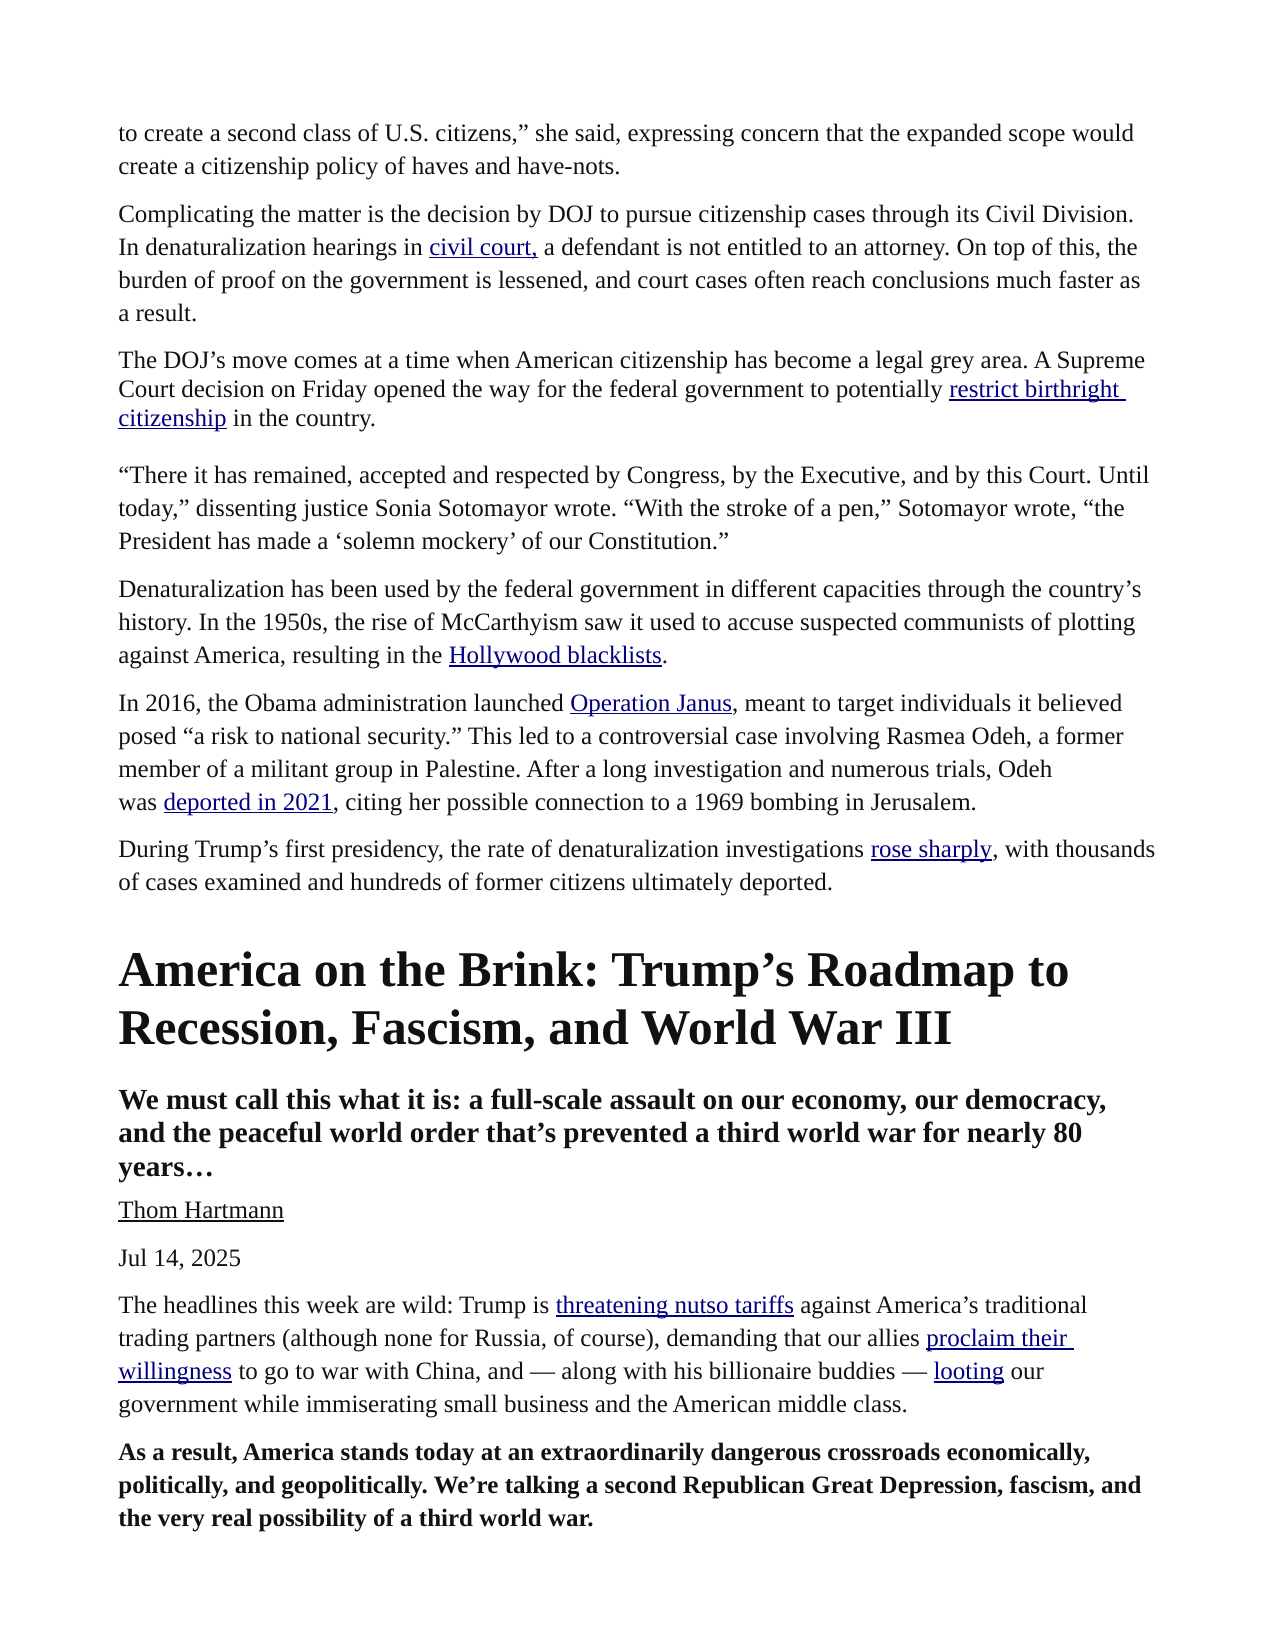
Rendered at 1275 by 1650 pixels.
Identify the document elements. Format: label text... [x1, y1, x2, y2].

text Denaturalization has been used by the federal government in different capacities through the country’s history. In the 1950s, the rise of McCarthyism saw it used to accuse suspected communists of plotting against America, resulting in the Hollywood blacklists. [118, 574, 1157, 669]
text “There it has remained, accepted and respected by Congress, by the Executive, and by this Court. Until today,” dissenting justice Sonia Sotomayor wrote. “With the stroke of a pen,” Sotomayor wrote, “the President has made a ‘solemn mockery’ of our Constitution.” [118, 460, 1157, 555]
text Jul 14, 2025 [118, 1243, 1157, 1272]
text to create a second class of U.S. citizens,” she said, expressing concern that the expanded scope would create a citizenship policy of haves and have-nots. [118, 118, 1157, 180]
subtitle America on the Brink: Trump’s Roadmap to Recession, Fascism, and World War III [118, 940, 1157, 1055]
text Thom Hartmann [118, 1195, 1157, 1224]
text In 2016, the Obama administration launched Operation Janus, meant to target individuals it believed posed “a risk to national security.” This led to a controversial case involving Rasmea Odeh, a former member of a militant group in Palestine. After a long investigation and numerous trials, Odeh was deported in 2021, citing her possible connection to a 1969 bombing in Jerusalem. [118, 688, 1157, 816]
subtitle We must call this what it is: a full-scale assault on our economy, our democracy, and the peaceful world order that’s prevented a third world war for nearly 80 years… [118, 1082, 1157, 1183]
text During Trump’s first presidency, the rate of denaturalization investigations rose sharply, with thousands of cases examined and hundreds of former citizens ultimately deported. [118, 834, 1157, 896]
text Complicating the matter is the decision by DOJ to pursue citizenship cases through its Civil Division. In denaturalization hearings in civil court, a defendant is not entitled to an attorney. On top of this, the burden of proof on the government is lessened, and court cases often reach conclusions much faster as a result. [118, 199, 1157, 327]
text The headlines this week are wild: Trump is threatening nutso tariffs against America’s traditional trading partners (although none for Russia, of course), demanding that our allies proclaim their willingness to go to war with China, and — along with his billionaire buddies — looting our government while immiserating small business and the American middle class. [118, 1290, 1157, 1418]
text As a result, America stands today at an extraordinarily dangerous crossroads economically, politically, and geopolitically. We’re talking a second Republican Great Depression, fascism, and the very real possibility of a third world war. [118, 1437, 1157, 1532]
text The DOJ’s move comes at a time when American citizenship has become a legal grey area. A Supreme Court decision on Friday opened the way for the federal government to potentially restrict birthright citizenship in the country. [118, 345, 1157, 432]
